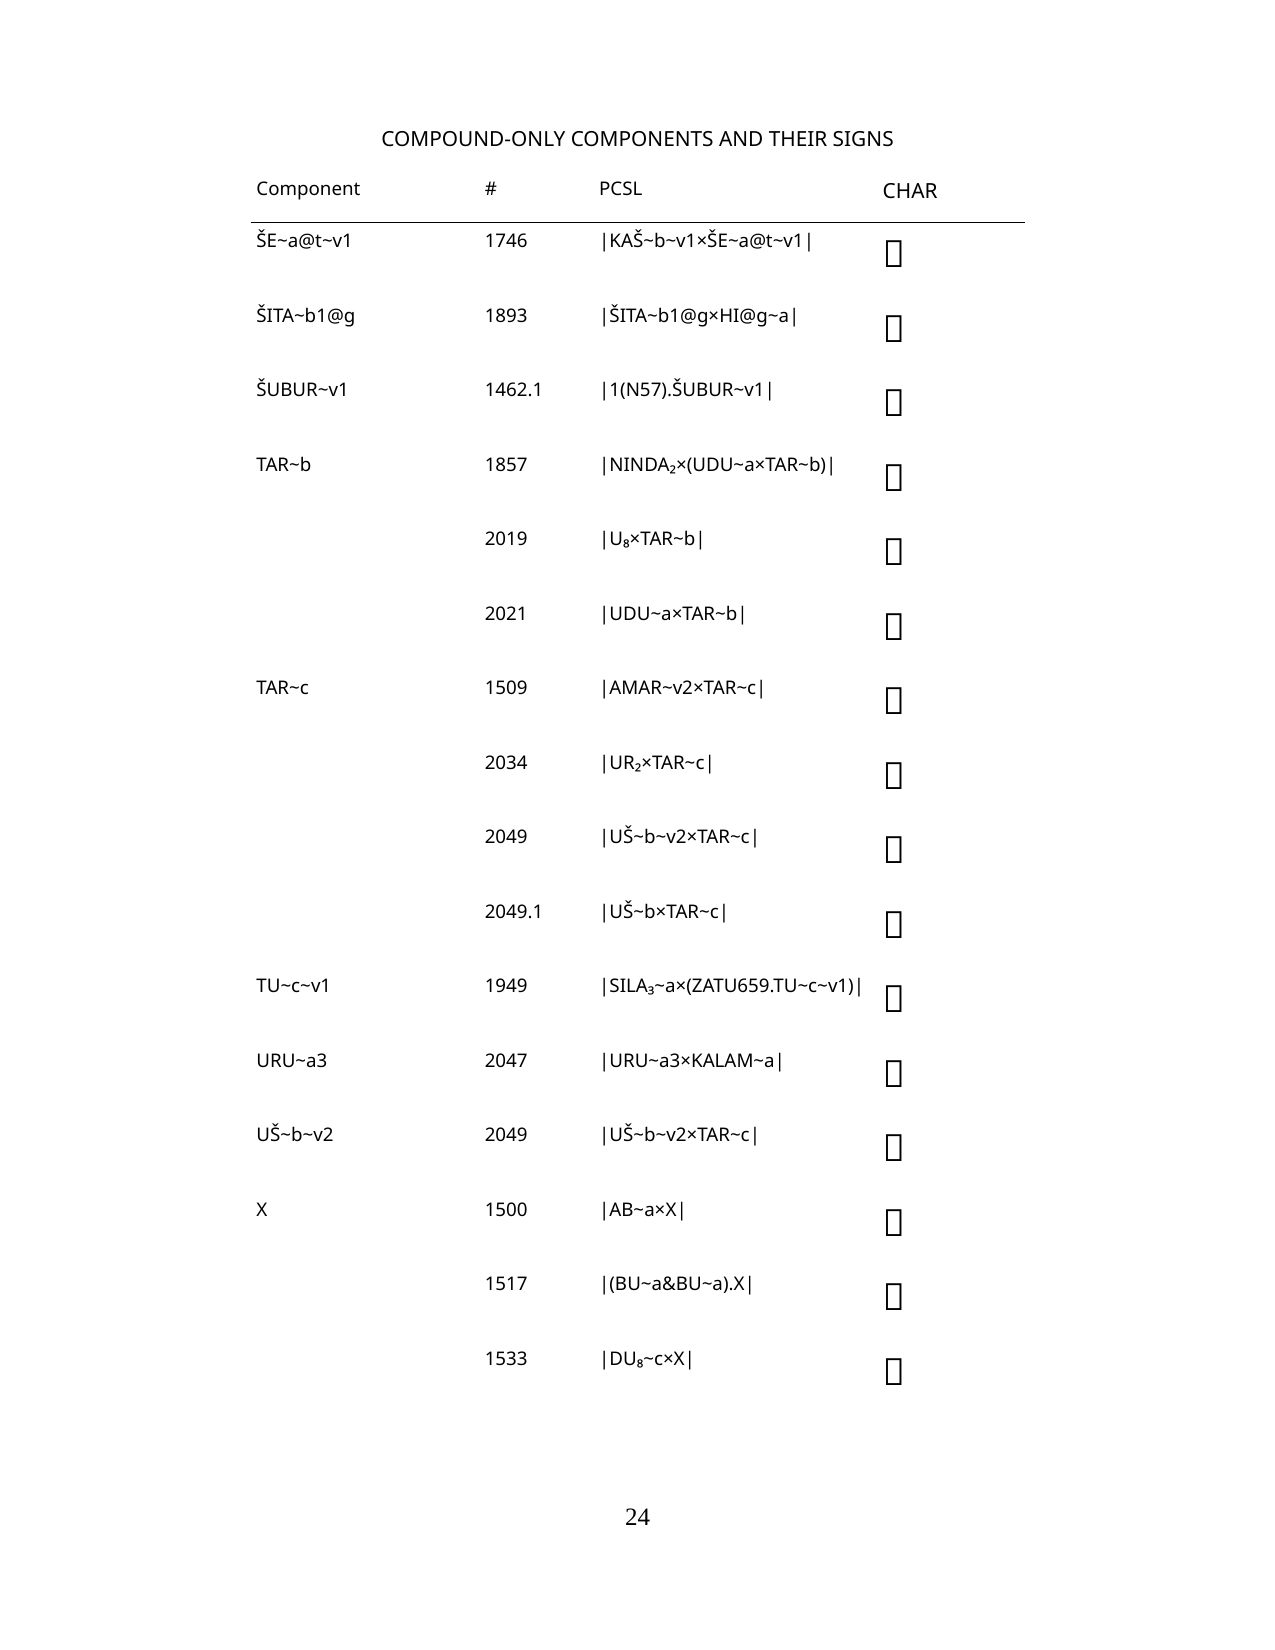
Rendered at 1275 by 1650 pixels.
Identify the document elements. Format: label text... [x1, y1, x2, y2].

table_cell PCSL [593, 170, 877, 222]
table_cell |DU₈~c×X| [593, 1339, 877, 1413]
table_cell [251, 594, 479, 669]
table_cell 1949 [479, 967, 593, 1041]
table_cell 𒵝 [877, 223, 1024, 296]
table_cell 𒷵 [877, 296, 1024, 371]
table_cell 𒷏 [877, 445, 1024, 520]
table_cell 1533 [479, 1339, 593, 1413]
table_cell 2019 [479, 520, 593, 594]
table_cell 2034 [479, 743, 593, 818]
table_cell UŠ~b~v2 [251, 1116, 479, 1190]
table_cell 2049 [479, 1116, 593, 1190]
table_cell 𒺄 [877, 743, 1024, 818]
table_cell 2021 [479, 594, 593, 669]
table_cell 𒺓 [877, 1116, 1024, 1190]
table_cell ŠITA~b1@g [251, 296, 479, 371]
table_cell |UŠ~b~v2×TAR~c| [593, 818, 877, 892]
table_cell URU~a3 [251, 1041, 479, 1116]
table_cell |1(N57).ŠUBUR~v1| [593, 371, 877, 445]
table_cell |ŠITA~b1@g×HI@g~a| [593, 296, 877, 371]
table_cell |AMAR~v2×TAR~c| [593, 669, 877, 743]
table_cell 1517 [479, 1265, 593, 1339]
table_cell [251, 818, 479, 892]
table_cell |UR₂×TAR~c| [593, 743, 877, 818]
table_cell 1857 [479, 445, 593, 520]
table_cell [251, 1339, 479, 1413]
table_cell Component [251, 170, 479, 222]
table_cell |U₈×TAR~b| [593, 520, 877, 594]
table_cell 1462.1 [479, 371, 593, 445]
table_cell |UDU~a×TAR~b| [593, 594, 877, 669]
table_cell |KAŠ~b~v1×ŠE~a@t~v1| [593, 223, 877, 296]
table_cell 1509 [479, 669, 593, 743]
table_cell 𒱑 [877, 1190, 1024, 1264]
table_cell 𒺓 [877, 818, 1024, 892]
table_cell TAR~b [251, 445, 479, 520]
table_cell |SILA₃~a×(ZATU659.TU~c~v1)| [593, 967, 877, 1041]
table_cell [251, 1265, 479, 1339]
table_cell # [479, 170, 593, 222]
table_cell 1893 [479, 296, 593, 371]
table_cell TU~c~v1 [251, 967, 479, 1041]
table_cell 𒺑 [877, 1041, 1024, 1116]
table_cell ŠUBUR~v1 [251, 371, 479, 445]
table_cell |AB~a×X| [593, 1190, 877, 1264]
table_cell 2049 [479, 818, 593, 892]
table_cell 𒹷 [877, 594, 1024, 669]
table_cell X [251, 1190, 479, 1264]
table_cell 1746 [479, 223, 593, 296]
table_cell CHAR [877, 170, 1024, 222]
table_cell 𒸯 [877, 967, 1024, 1041]
table_cell 𒱤 [877, 1265, 1024, 1339]
table_cell [251, 520, 479, 594]
table_cell |URU~a3×KALAM~a| [593, 1041, 877, 1116]
table_cell 𒹵 [877, 520, 1024, 594]
table_cell 1500 [479, 1190, 593, 1264]
table_cell 𒱛 [877, 669, 1024, 743]
table_cell TAR~c [251, 669, 479, 743]
table_cell [251, 892, 479, 967]
table_cell ŠE~a@t~v1 [251, 223, 479, 296]
table_cell 𒱷 [877, 1339, 1024, 1413]
table_header COMPOUND-ONLY COMPONENTS AND THEIR SIGNS [251, 118, 1024, 170]
table_cell 𒰪 [877, 371, 1024, 445]
table_cell [251, 743, 479, 818]
table_cell |UŠ~b~v2×TAR~c| [593, 1116, 877, 1190]
table_cell 2049.1 [479, 892, 593, 967]
table_cell |UŠ~b×TAR~c| [593, 892, 877, 967]
table_cell |NINDA₂×(UDU~a×TAR~b)| [593, 445, 877, 520]
table_cell 𒺔 [877, 892, 1024, 967]
table_cell |(BU~a&BU~a).X| [593, 1265, 877, 1339]
table_cell 2047 [479, 1041, 593, 1116]
